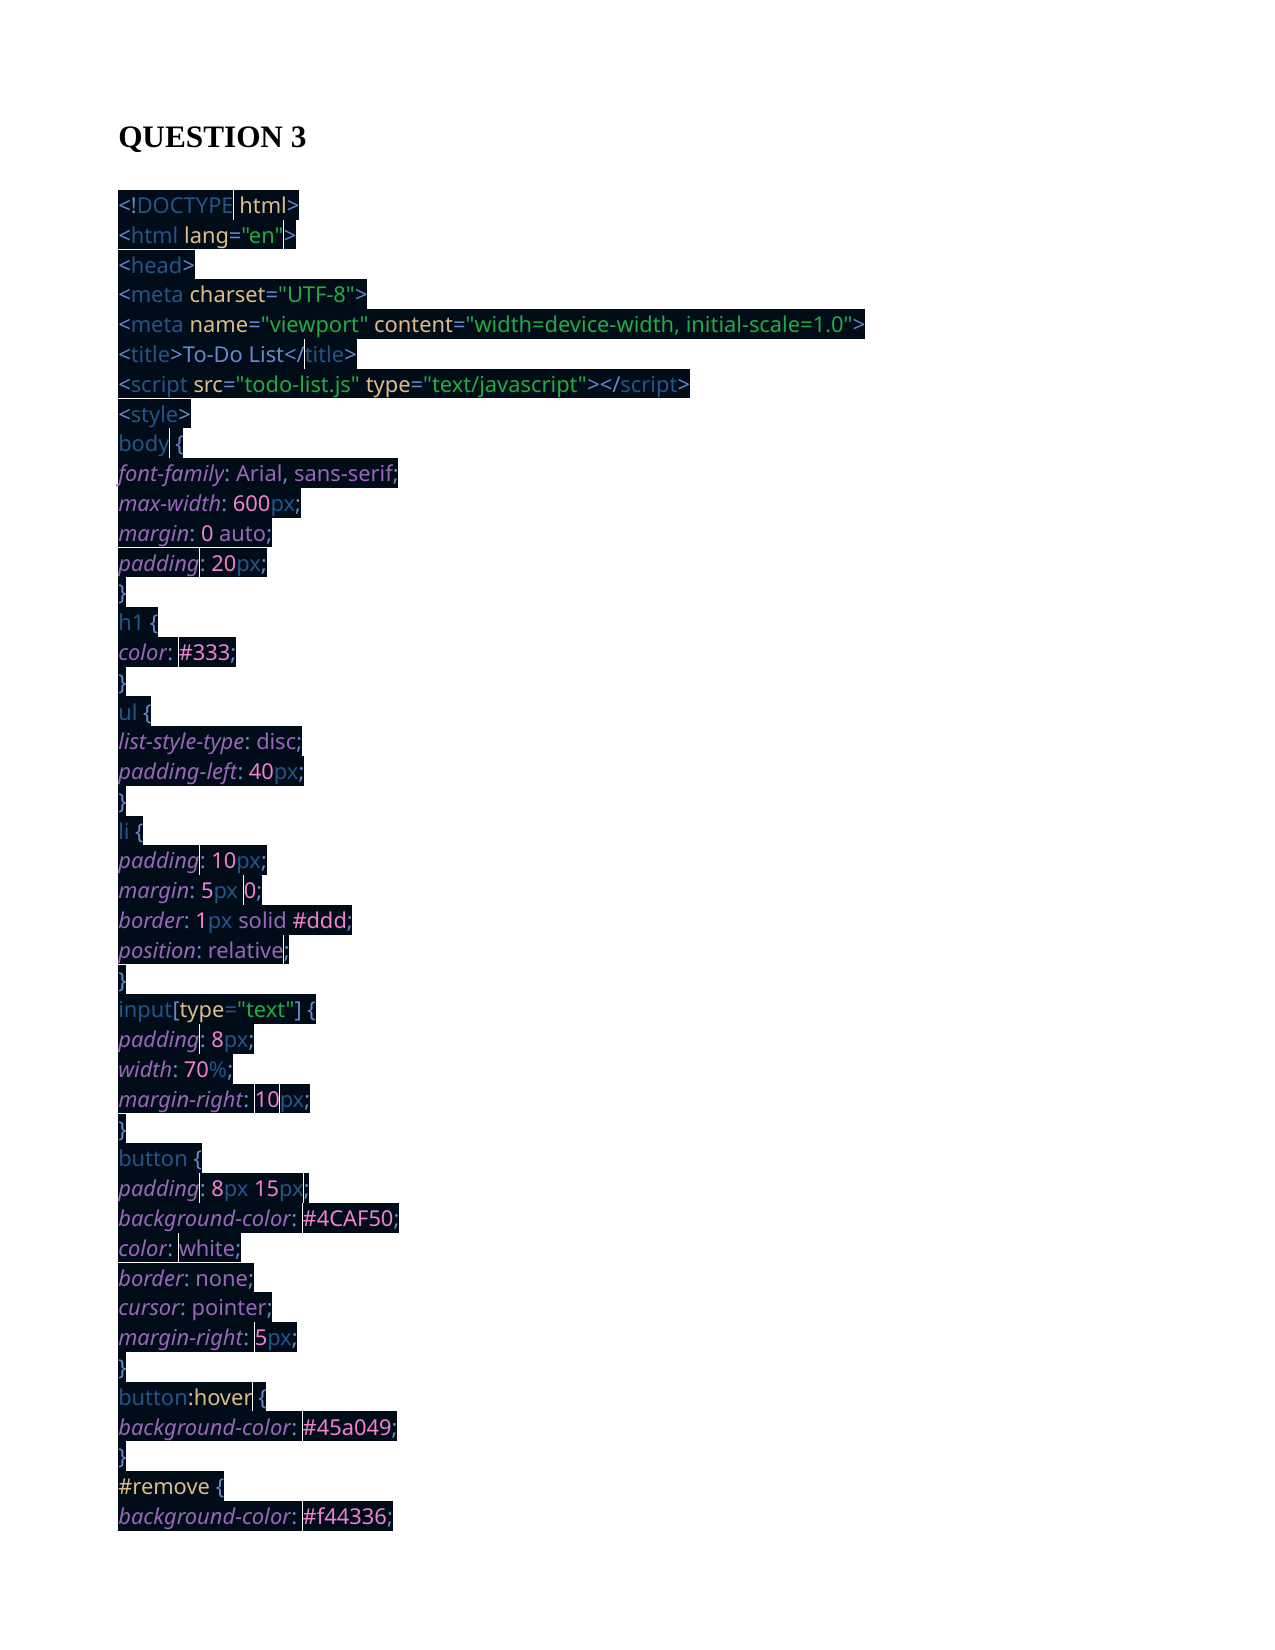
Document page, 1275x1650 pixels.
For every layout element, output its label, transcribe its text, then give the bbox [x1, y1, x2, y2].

text max-width: 600px; [118, 488, 1157, 518]
text <title>To-Do List</title> [118, 339, 1157, 369]
text <!DOCTYPE html> [118, 190, 1157, 220]
text body { [118, 428, 1157, 458]
text input[type="text"] { [118, 994, 1157, 1024]
text } [118, 1441, 1157, 1471]
text } [118, 964, 1157, 994]
text padding: 10px; [118, 845, 1157, 875]
text width: 70%; [118, 1054, 1157, 1084]
text <head> [118, 249, 1157, 279]
text background-color: #4CAF50; [118, 1203, 1157, 1233]
text <script src="todo-list.js" type="text/javascript"></script> [118, 369, 1157, 398]
text margin: 5px 0; [118, 875, 1157, 905]
text margin-right: 5px; [118, 1322, 1157, 1352]
text padding: 8px; [118, 1024, 1157, 1054]
text padding-left: 40px; [118, 756, 1157, 786]
text } [118, 786, 1157, 816]
text color: #333; [118, 637, 1157, 667]
text li { [118, 816, 1157, 845]
text padding: 8px 15px; [118, 1173, 1157, 1203]
text <meta name="viewport" content="width=device-width, initial-scale=1.0"> [118, 309, 1157, 339]
text button:hover { [118, 1382, 1157, 1411]
text cursor: pointer; [118, 1292, 1157, 1322]
text button { [118, 1143, 1157, 1173]
text list-style-type: disc; [118, 726, 1157, 756]
text position: relative; [118, 935, 1157, 964]
text QUESTION 3 [118, 118, 1157, 154]
text color: white; [118, 1233, 1157, 1262]
text h1 { [118, 607, 1157, 637]
text padding: 20px; [118, 547, 1157, 577]
text } [118, 1113, 1157, 1143]
text } [118, 667, 1157, 696]
text } [118, 577, 1157, 607]
text background-color: #45a049; [118, 1411, 1157, 1441]
text } [118, 1352, 1157, 1382]
text margin-right: 10px; [118, 1084, 1157, 1113]
text border: none; [118, 1262, 1157, 1292]
text font-family: Arial, sans-serif; [118, 458, 1157, 488]
text #remove { [118, 1471, 1157, 1501]
text margin: 0 auto; [118, 518, 1157, 547]
text <html lang="en"> [118, 220, 1157, 249]
text border: 1px solid #ddd; [118, 905, 1157, 935]
text background-color: #f44336; [118, 1501, 1157, 1531]
text <meta charset="UTF-8"> [118, 279, 1157, 309]
text ul { [118, 696, 1157, 726]
text <style> [118, 398, 1157, 428]
